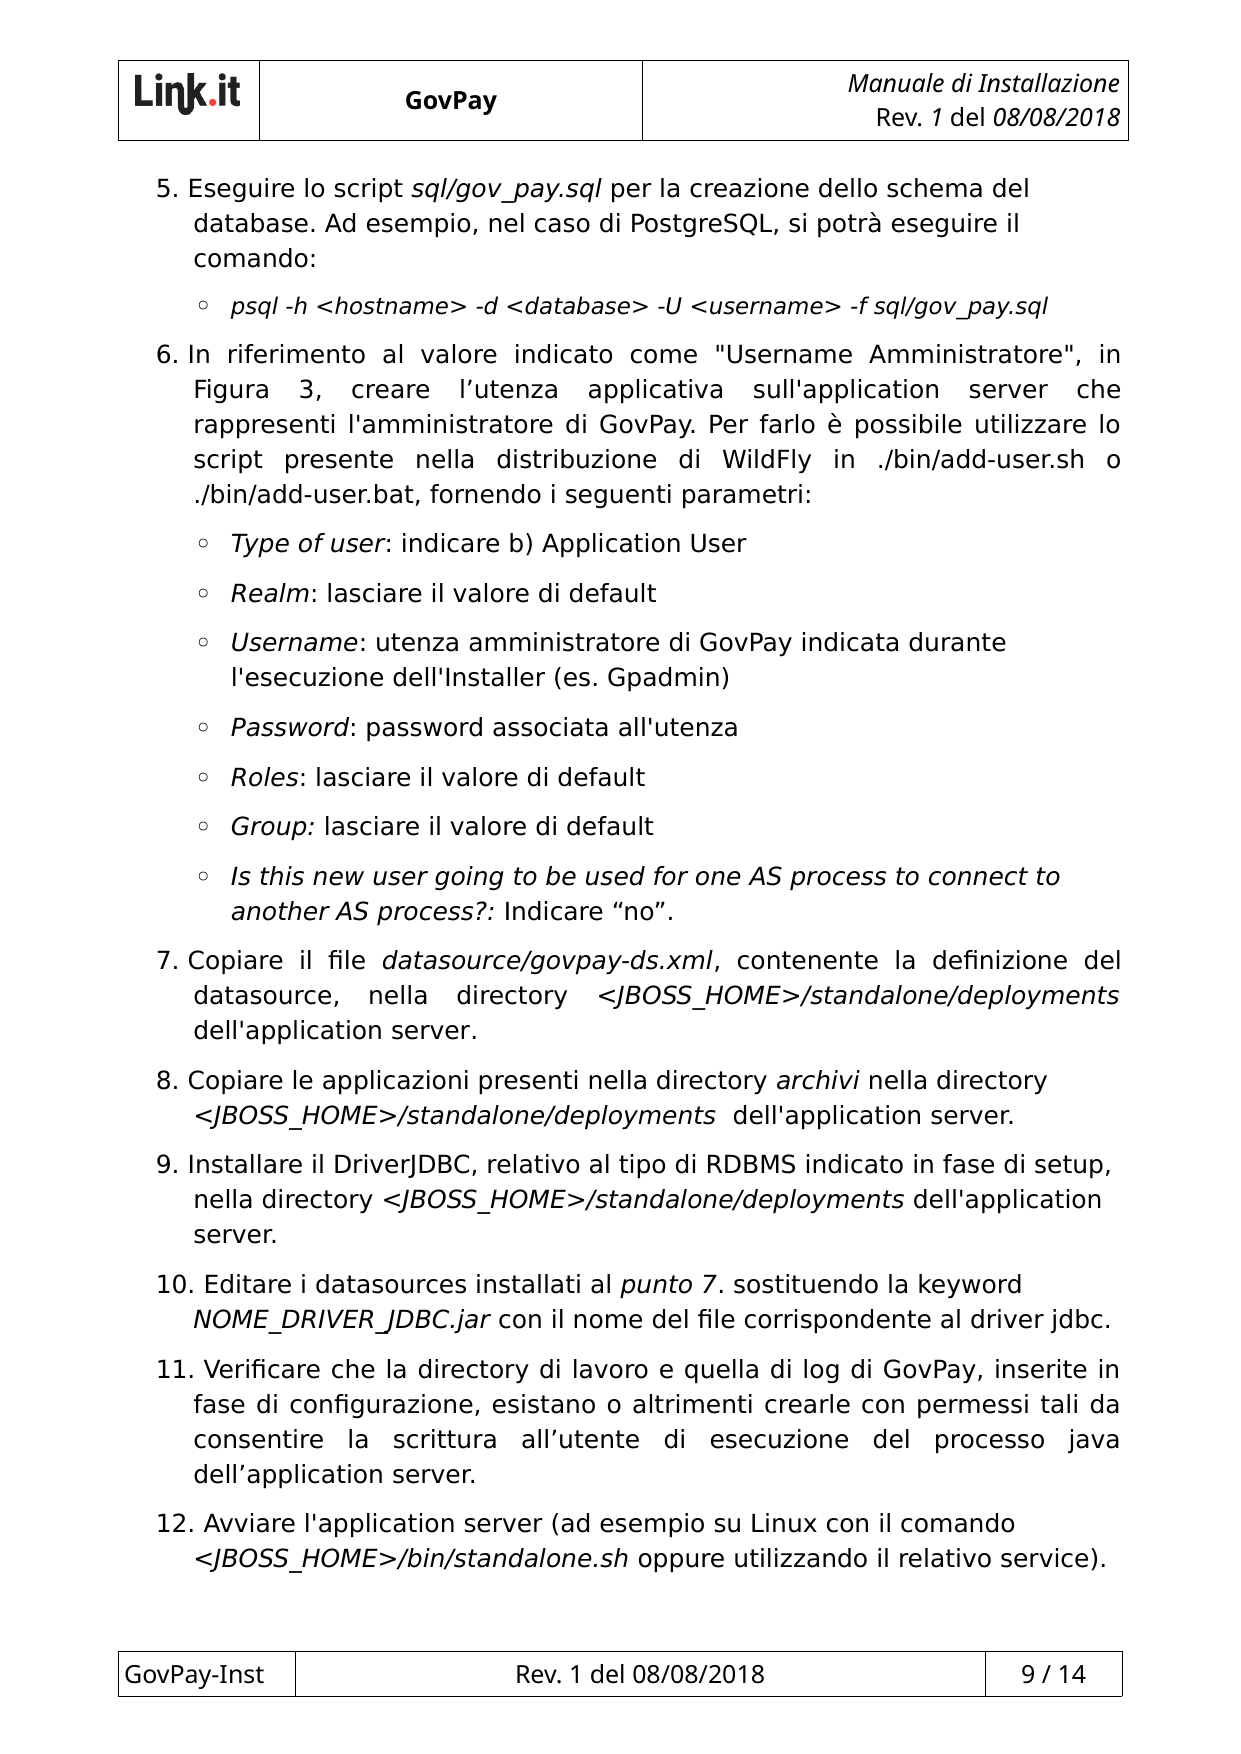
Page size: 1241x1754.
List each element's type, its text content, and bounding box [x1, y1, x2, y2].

list Realm: lasciare il valore di default [193, 579, 1122, 608]
list psql -h <hostname> -d <database> -U <username> -f sql/gov_pay.sql [193, 293, 1122, 320]
list Avviare l'application server (ad esempio su Linux con il comando <JBOSS_HOME>/bin/standalone.sh oppure utilizzando il relativo service). [156, 1509, 1122, 1574]
list Is this new user going to be used for one AS process to connect to another AS process?: Indicare “no”. [193, 862, 1122, 926]
picture [123, 65, 254, 119]
list Verificare che la directory di lavoro e quella di log di GovPay, inserite in fase di configurazione, esistano o altrimenti crearle con permessi tali da consentire la scrittura all’utente di esecuzione del processo java dell’application server. [156, 1355, 1122, 1489]
list Type of user: indicare b) Application User [193, 529, 1122, 559]
list Password: password associata all'utenza [193, 713, 1122, 742]
list Group: lasciare il valore di default [193, 812, 1122, 842]
list Copiare il file datasource/govpay-ds.xml, contenente la definizione del datasource, nella directory <JBOSS_HOME>/standalone/deployments dell'application server. [156, 947, 1122, 1046]
list Username: utenza amministratore di GovPay indicata durante l'esecuzione dell'Installer (es. Gpadmin) [193, 629, 1122, 693]
list Roles: lasciare il valore di default [193, 763, 1122, 792]
list Eseguire lo script sql/gov_pay.sql per la creazione dello schema del database. Ad esempio, nel caso di PostgreSQL, si potrà eseguire il comando: [156, 174, 1122, 273]
list Copiare le applicazioni presenti nella directory archivi nella directory <JBOSS_HOME>/standalone/deployments dell'application server. [156, 1066, 1122, 1130]
list Editare i datasources installati al punto 7. sostituendo la keyword NOME_DRIVER_JDBC.jar con il nome del file corrispondente al driver jdbc. [156, 1270, 1122, 1334]
list In riferimento al valore indicato come "Username Amministratore", in Figura 3, creare l’utenza applicativa sull'application server che rappresenti l'amministratore di GovPay. Per farlo è possibile utilizzare lo script presente nella distribuzione di WildFly in ./bin/add-user.sh o ./bin/add-user.bat, fornendo i seguenti parametri: [156, 340, 1122, 509]
list Installare il DriverJDBC, relativo al tipo di RDBMS indicato in fase di setup, nella directory <JBOSS_HOME>/standalone/deployments dell'application server. [156, 1151, 1122, 1250]
